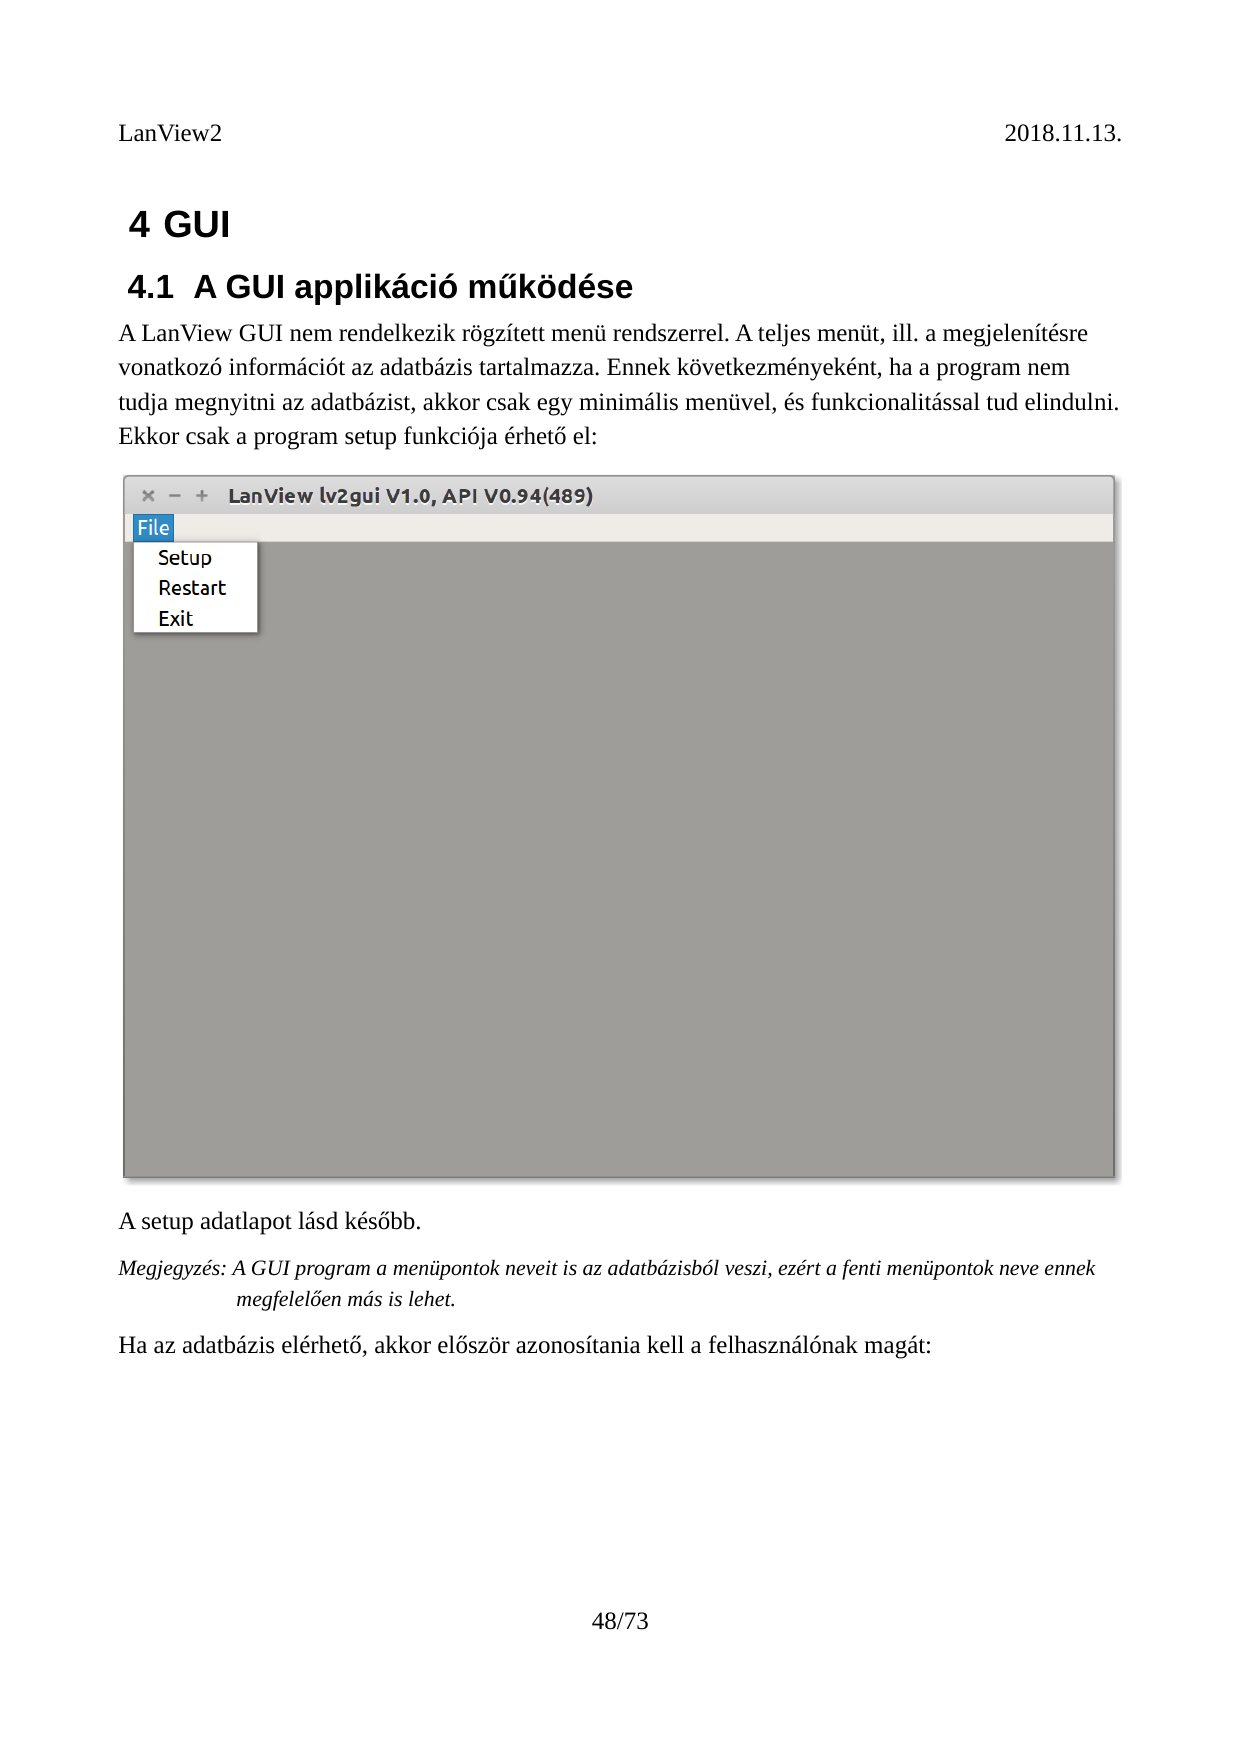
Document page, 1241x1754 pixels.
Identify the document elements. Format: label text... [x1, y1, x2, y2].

text Megjegyzés: A GUI program a menüpontok neveit is az adatbázisból veszi, ezért a fenti menüpontok neve ennek megfelelően más is lehet. [118, 1255, 1122, 1311]
subtitle A GUI applikáció működése [118, 267, 1122, 305]
text A setup adatlapot lásd később. [118, 1206, 1122, 1235]
picture [118, 470, 1123, 1186]
subtitle GUI [118, 202, 1122, 246]
text A LanView GUI nem rendelkezik rögzített menü rendszerrel. A teljes menüt, ill. a megjelenítésre vonatkozó információt az adatbázis tartalmazza. Ennek következményeként, ha a program nem tudja megnyitni az adatbázist, akkor csak egy minimális menüvel, és funkcionalitással tud elindulni. Ekkor csak a program setup funkciója érhető el: [118, 318, 1122, 450]
text Ha az adatbázis elérhető, akkor először azonosítania kell a felhasználónak magát: [118, 1330, 1122, 1359]
